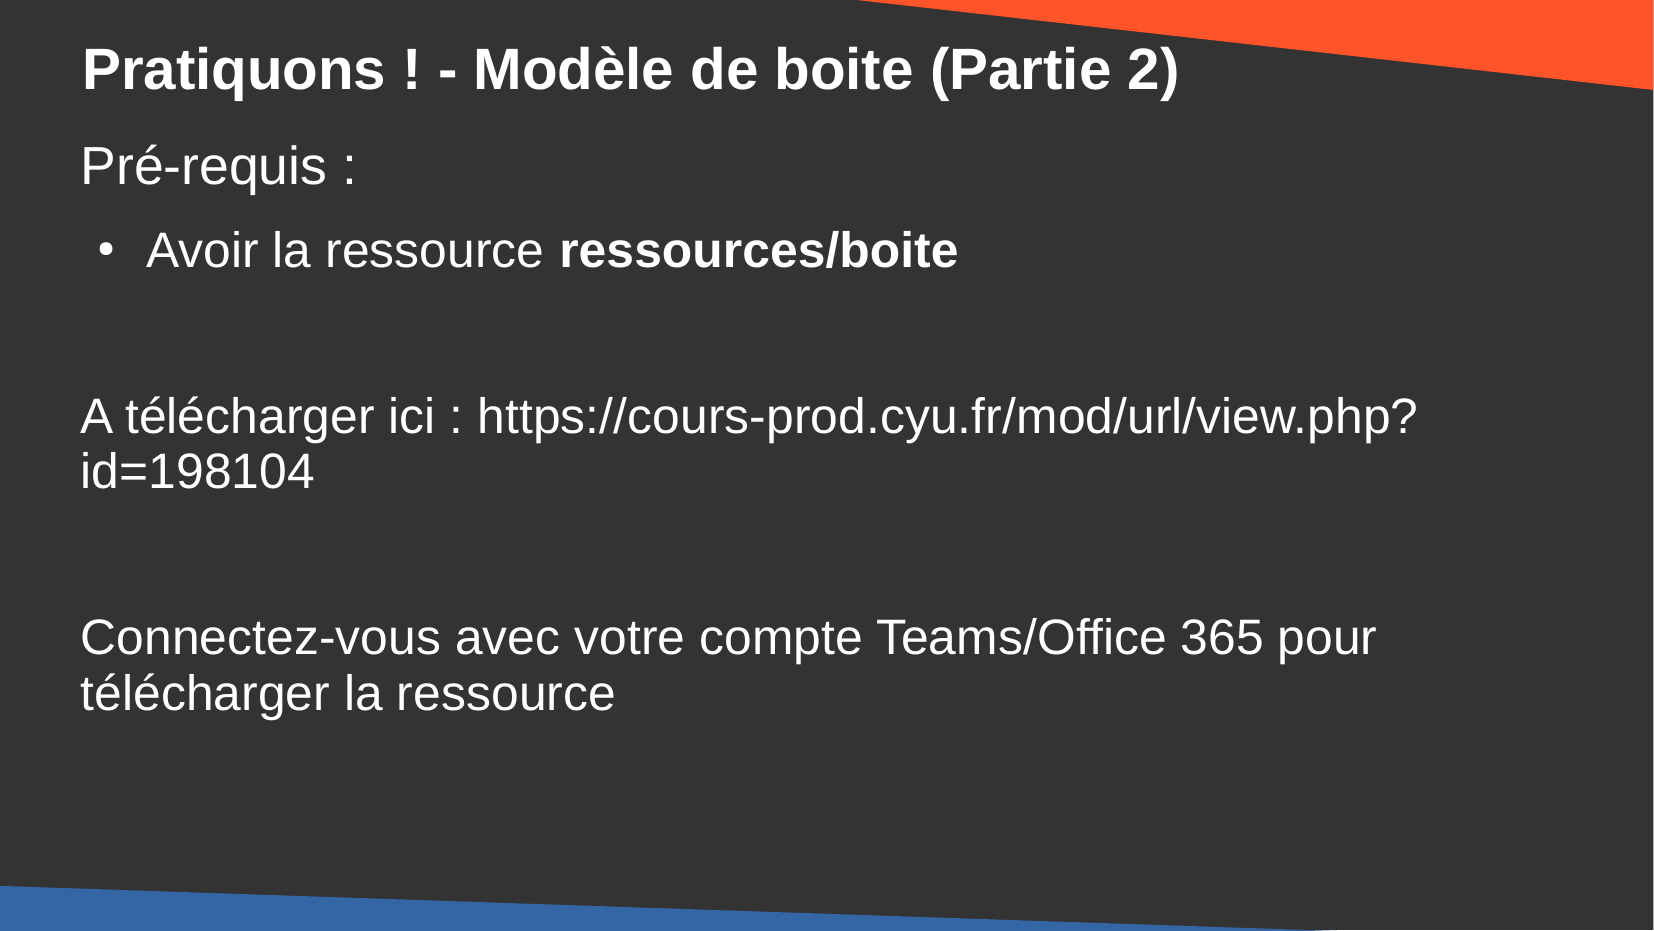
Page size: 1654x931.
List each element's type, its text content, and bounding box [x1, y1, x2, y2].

list Pré-requis : Avoir la ressource ressources/boite A télécharger ici : https://cours-prod.cyu.fr/mod/url/view.php?id=198104 Connectez-vous avec votre compte Teams/Office 365 pour télécharger la ressource [80, 135, 1620, 721]
text_box [856, 0, 1654, 91]
title Pratiquons ! - Modèle de boite (Partie 2) [82, 37, 1571, 114]
text_box [0, 885, 1337, 931]
